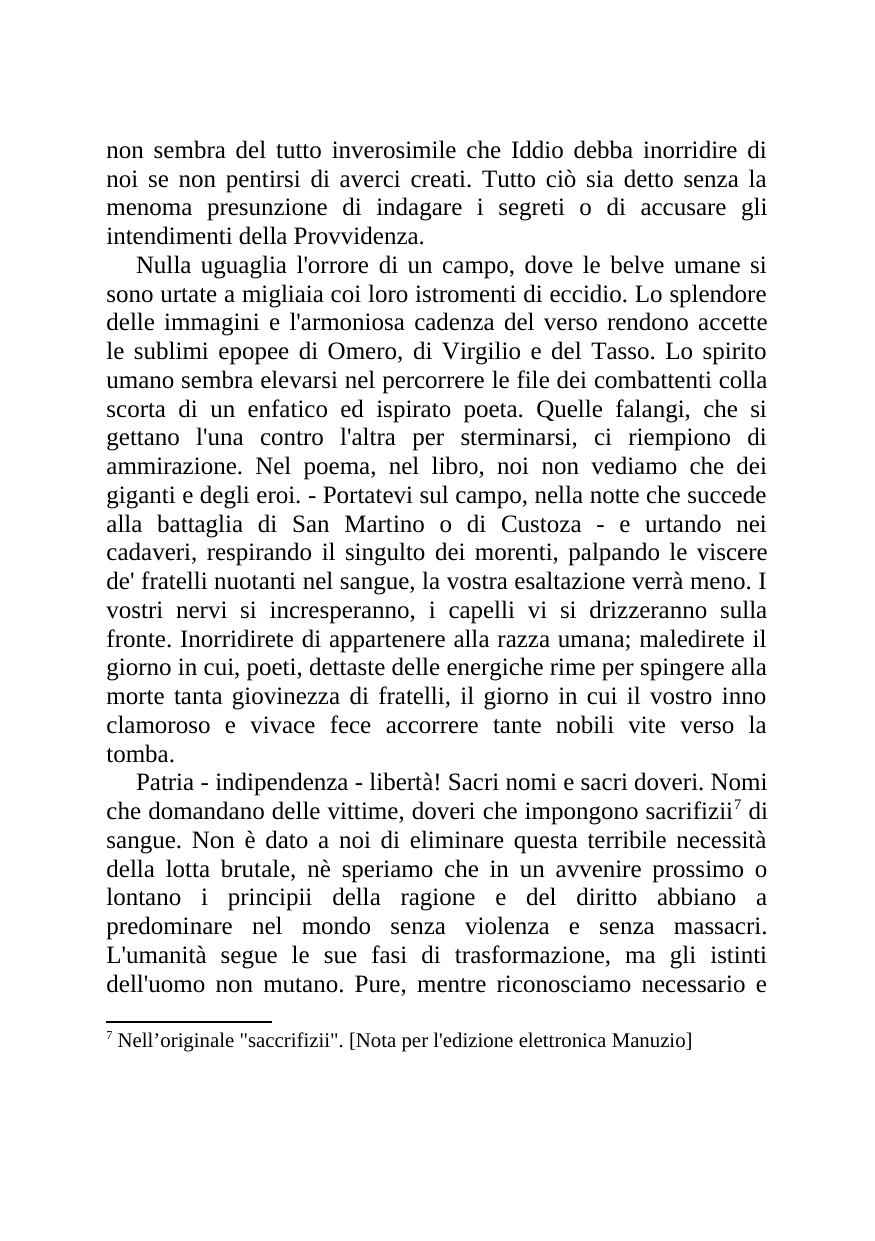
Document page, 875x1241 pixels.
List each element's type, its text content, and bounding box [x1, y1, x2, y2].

text Nell’originale "saccrifizii". [Nota per l'edizione elettronica Manuzio] [106, 1028, 768, 1052]
text non sembra del tutto inverosimile che Iddio debba inorridire di noi se non pentirsi di averci creati. Tutto ciò sia detto senza la menoma presunzione di indagare i segreti o di accusare gli intendimenti della Provvidenza. [106, 135, 768, 250]
text Nulla uguaglia l'orrore di un campo, dove le belve umane si sono urtate a migliaia coi loro istromenti di eccidio. Lo splendore delle immagini e l'armoniosa cadenza del verso rendono accette le sublimi epopee di Omero, di Virgilio e del Tasso. Lo spirito umano sembra elevarsi nel percorrere le file dei combattenti colla scorta di un enfatico ed ispirato poeta. Quelle falangi, che si gettano l'una contro l'altra per sterminarsi, ci riempiono di ammirazione. Nel poema, nel libro, noi non vediamo che dei giganti e degli eroi. - Portatevi sul campo, nella notte che succede alla battaglia di San Martino o di Custoza - e urtando nei cadaveri, respirando il singulto dei morenti, palpando le viscere de' fratelli nuotanti nel sangue, la vostra esaltazione verrà meno. I vostri nervi si incresperanno, i capelli vi si drizzeranno sulla fronte. Inorridirete di appartenere alla razza umana; maledirete il giorno in cui, poeti, dettaste delle energiche rime per spingere alla morte tanta giovinezza di fratelli, il giorno in cui il vostro inno clamoroso e vivace fece accorrere tante nobili vite verso la tomba. [106, 250, 768, 767]
text Patria - indipendenza - libertà! Sacri nomi e sacri doveri. Nomi che domandano delle vittime, doveri che impongono sacrifizii di sangue. Non è dato a noi di eliminare questa terribile necessità della lotta brutale, nè speriamo che in un avvenire prossimo o lontano i principii della ragione e del diritto abbiano a predominare nel mondo senza violenza e senza massacri. L'umanità segue le sue fasi di trasformazione, ma gli istinti dell'uomo non mutano. Pure, mentre riconosciamo necessario e [106, 767, 768, 997]
